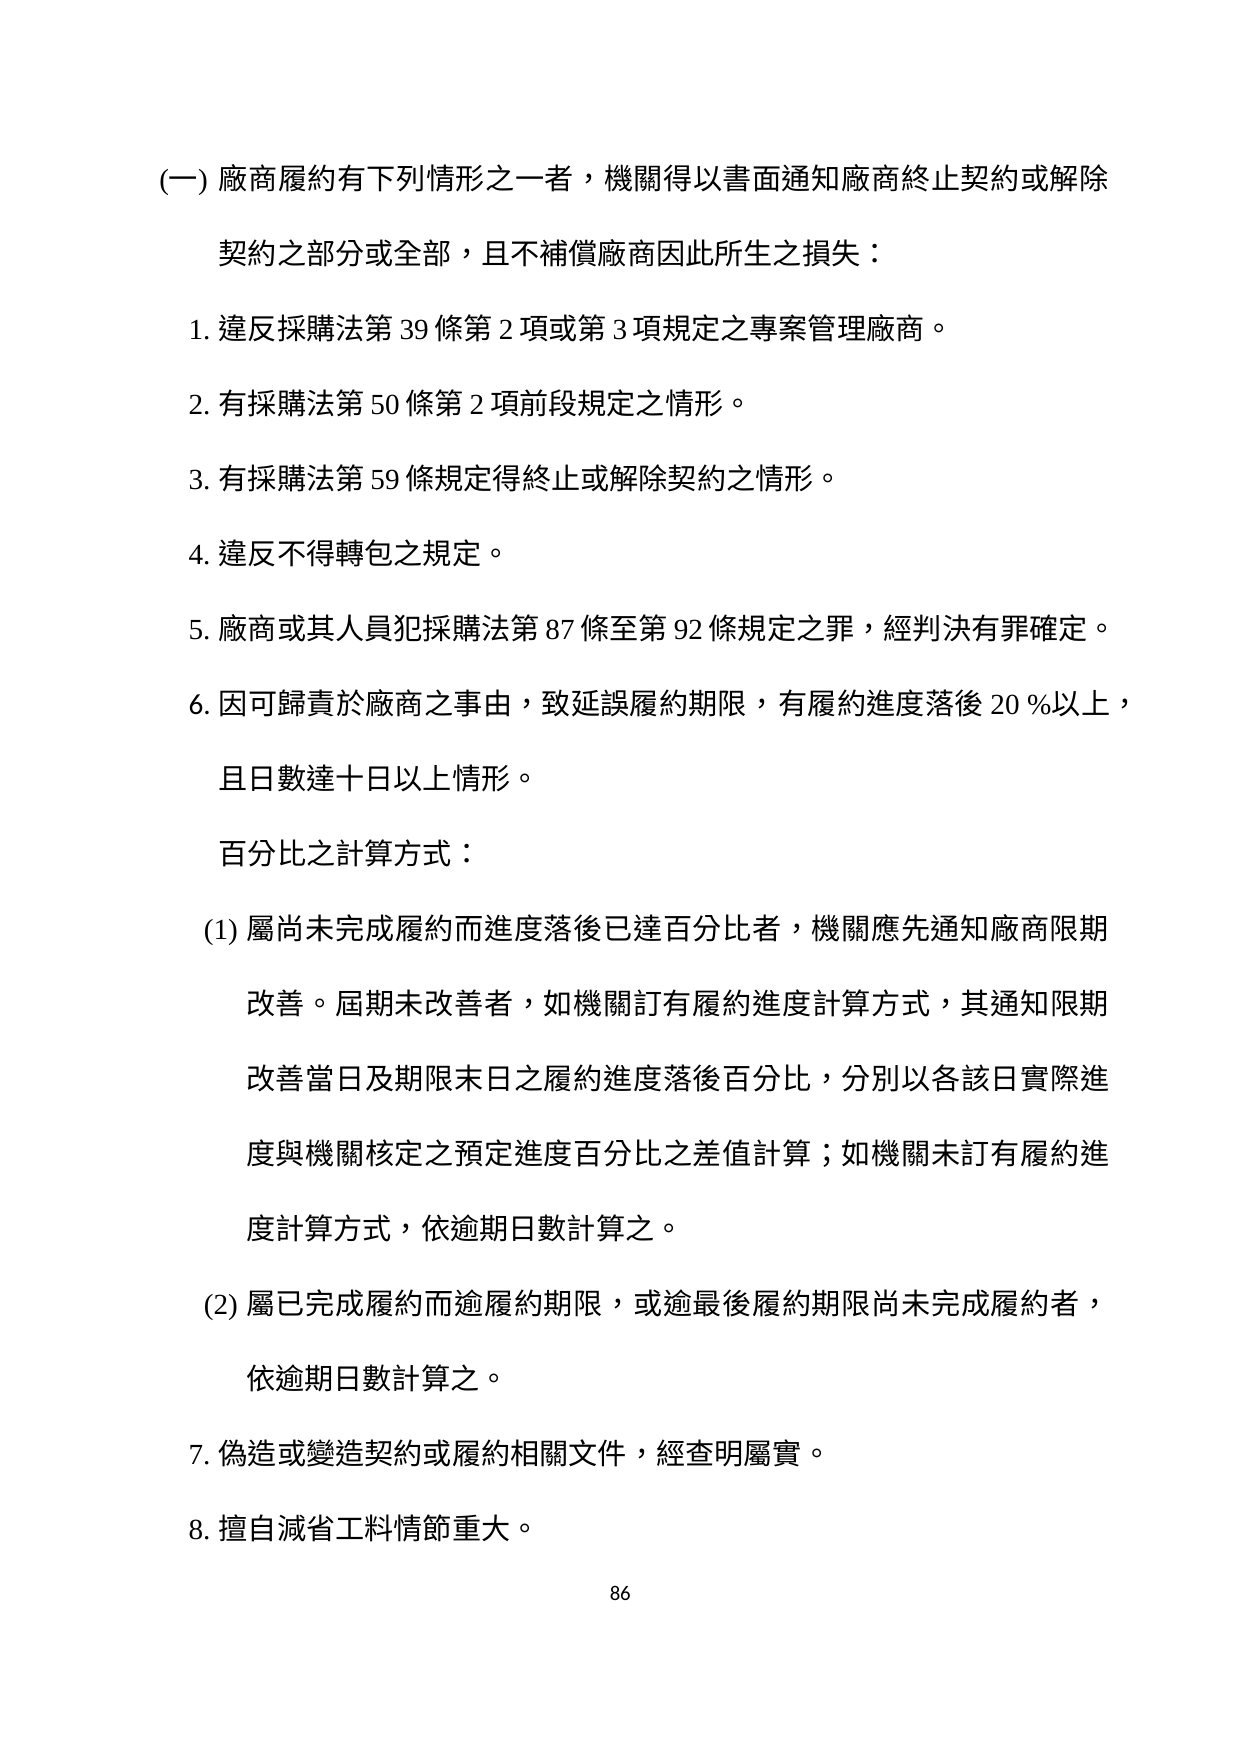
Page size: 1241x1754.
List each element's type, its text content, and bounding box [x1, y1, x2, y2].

list 廠商或其人員犯採購法第87條至第92條規定之罪，經判決有罪確定。 [188, 589, 1110, 664]
list 因可歸責於廠商之事由，致延誤履約期限，有履約進度落後20 %以上，且日數達十日以上情形。 [188, 664, 1110, 814]
list 違反採購法第39條第2項或第3項規定之專案管理廠商。 [188, 289, 1110, 364]
list 有採購法第50條第2項前段規定之情形。 [188, 364, 1110, 439]
list 有採購法第59條規定得終止或解除契約之情形。 [188, 439, 1110, 514]
list 偽造或變造契約或履約相關文件，經查明屬實。 [188, 1414, 1110, 1489]
subtitle 廠商履約有下列情形之一者，機關得以書面通知廠商終止契約或解除契約之部分或全部，且不補償廠商因此所生之損失： [159, 139, 1110, 289]
list 百分比之計算方式： [218, 814, 1110, 889]
list 擅自減省工料情節重大。 [188, 1489, 1110, 1564]
list 違反不得轉包之規定。 [188, 514, 1110, 589]
list 屬已完成履約而逾履約期限，或逾最後履約期限尚未完成履約者，依逾期日數計算之。 [204, 1264, 1110, 1414]
list 屬尚未完成履約而進度落後已達百分比者，機關應先通知廠商限期改善。屆期未改善者，如機關訂有履約進度計算方式，其通知限期改善當日及期限末日之履約進度落後百分比，分別以各該日實際進度與機關核定之預定進度百分比之差值計算；如機關未訂有履約進度計算方式，依逾期日數計算之。 [204, 889, 1110, 1264]
